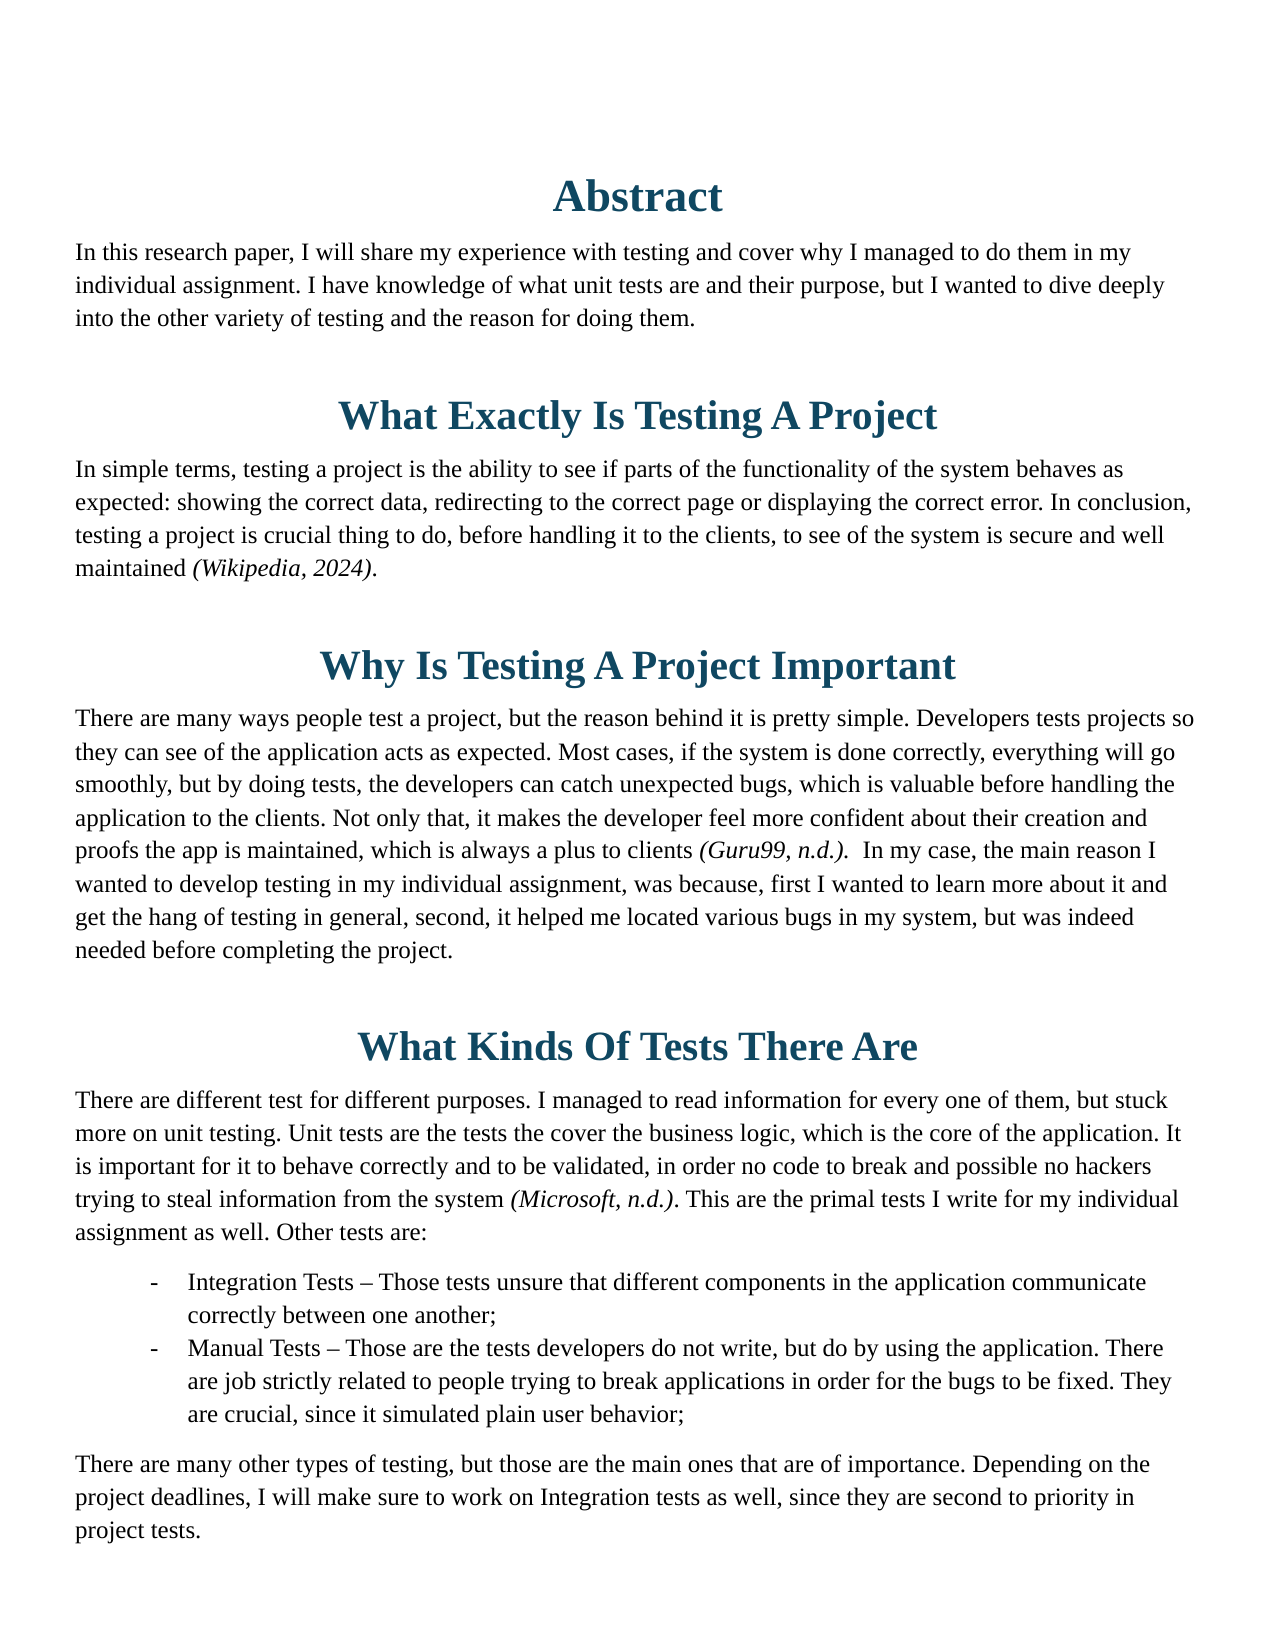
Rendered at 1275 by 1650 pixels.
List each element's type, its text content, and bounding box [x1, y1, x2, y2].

text There are many other types of testing, but those are the main ones that are of importance. Depending on the project deadlines, I will make sure to work on Integration tests as well, since they are second to priority in project tests. [75, 1449, 1200, 1544]
list Manual Tests – Those are the tests developers do not write, but do by using the application. There are job strictly related to people trying to break applications in order for the bugs to be fixed. They are crucial, since it simulated plain user behavior; [150, 1333, 1200, 1428]
subtitle Why Is Testing A Project Important [75, 640, 1200, 688]
text In simple terms, testing a project is the ability to see if parts of the functionality of the system behaves as expected: showing the correct data, redirecting to the correct page or displaying the correct error. In conclusion, testing a project is crucial thing to do, before handling it to the clients, to see of the system is secure and well maintained (Wikipedia, 2024). [75, 454, 1200, 582]
text There are many ways people test a project, but the reason behind it is pretty simple. Developers tests projects so they can see of the application acts as expected. Most cases, if the system is done correctly, everything will go smoothly, but by doing tests, the developers can catch unexpected bugs, which is valuable before handling the application to the clients. Not only that, it makes the developer feel more confident about their creation and proofs the app is maintained, which is always a plus to clients (Guru99, n.d.). In my case, the main reason I wanted to develop testing in my individual assignment, was because, first I wanted to learn more about it and get the hang of testing in general, second, it helped me located various bugs in my system, but was indeed needed before completing the project. [75, 703, 1200, 963]
subtitle What Kinds Of Tests There Are [75, 1022, 1200, 1070]
text There are different test for different purposes. I managed to read information for every one of them, but stuck more on unit testing. Unit tests are the tests the cover the business logic, which is the core of the application. It is important for it to behave correctly and to be validated, in order no code to break and possible no hackers trying to steal information from the system (Microsoft, n.d.). This are the primal tests I write for my individual assignment as well. Other tests are: [75, 1085, 1200, 1246]
subtitle What Exactly Is Testing A Project [75, 390, 1200, 438]
text In this research paper, I will share my experience with testing and cover why I managed to do them in my individual assignment. I have knowledge of what unit tests are and their purpose, but I wanted to dive deeply into the other variety of testing and the reason for doing them. [75, 237, 1200, 332]
list Integration Tests – Those tests unsure that different components in the application communicate correctly between one another; [150, 1267, 1200, 1329]
subtitle Abstract [75, 168, 1200, 221]
